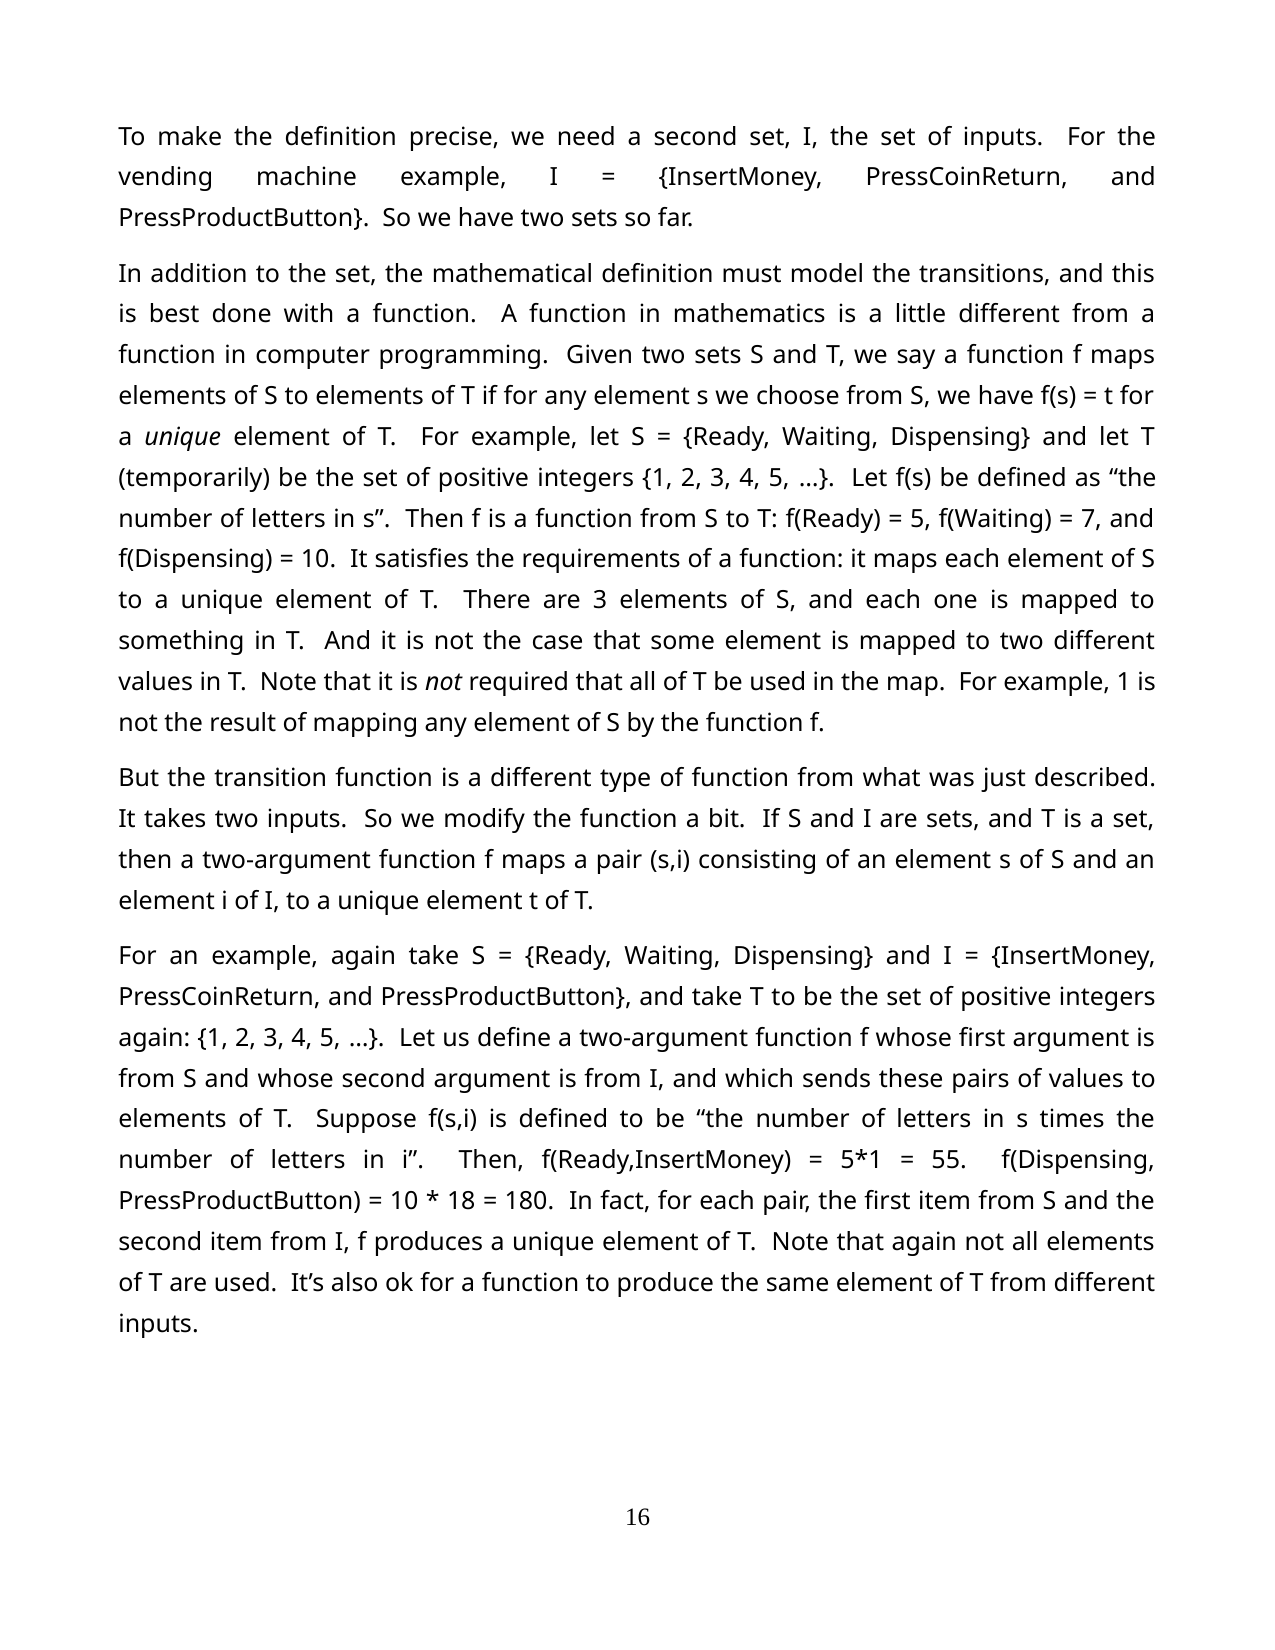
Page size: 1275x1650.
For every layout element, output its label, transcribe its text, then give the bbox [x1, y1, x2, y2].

text For an example, again take S = {Ready, Waiting, Dispensing} and I = {InsertMoney, PressCoinReturn, and PressProductButton}, and take T to be the set of positive integers again: {1, 2, 3, 4, 5, …}. Let us define a two-argument function f whose first argument is from S and whose second argument is from I, and which sends these pairs of values to elements of T. Suppose f(s,i) is defined to be “the number of letters in s times the number of letters in i”. Then, f(Ready,InsertMoney) = 5*1 = 55. f(Dispensing, PressProductButton) = 10 * 18 = 180. In fact, for each pair, the first item from S and the second item from I, f produces a unique element of T. Note that again not all elements of T are used. It’s also ok for a function to produce the same element of T from different inputs. [118, 938, 1157, 1339]
text To make the definition precise, we need a second set, I, the set of inputs. For the vending machine example, I = {InsertMoney, PressCoinReturn, and PressProductButton}. So we have two sets so far. [118, 118, 1157, 234]
text In addition to the set, the mathematical definition must model the transitions, and this is best done with a function. A function in mathematics is a little different from a function in computer programming. Given two sets S and T, we say a function f maps elements of S to elements of T if for any element s we choose from S, we have f(s) = t for a unique element of T. For example, let S = {Ready, Waiting, Dispensing} and let T (temporarily) be the set of positive integers {1, 2, 3, 4, 5, …}. Let f(s) be defined as “the number of letters in s”. Then f is a function from S to T: f(Ready) = 5, f(Waiting) = 7, and f(Dispensing) = 10. It satisfies the requirements of a function: it maps each element of S to a unique element of T. There are 3 elements of S, and each one is mapped to something in T. And it is not the case that some element is mapped to two different values in T. Note that it is not required that all of T be used in the map. For example, 1 is not the result of mapping any element of S by the function f. [118, 255, 1157, 738]
text But the transition function is a different type of function from what was just described. It takes two inputs. So we modify the function a bit. If S and I are sets, and T is a set, then a two-argument function f maps a pair (s,i) consisting of an element s of S and an element i of I, to a unique element t of T. [118, 760, 1157, 916]
